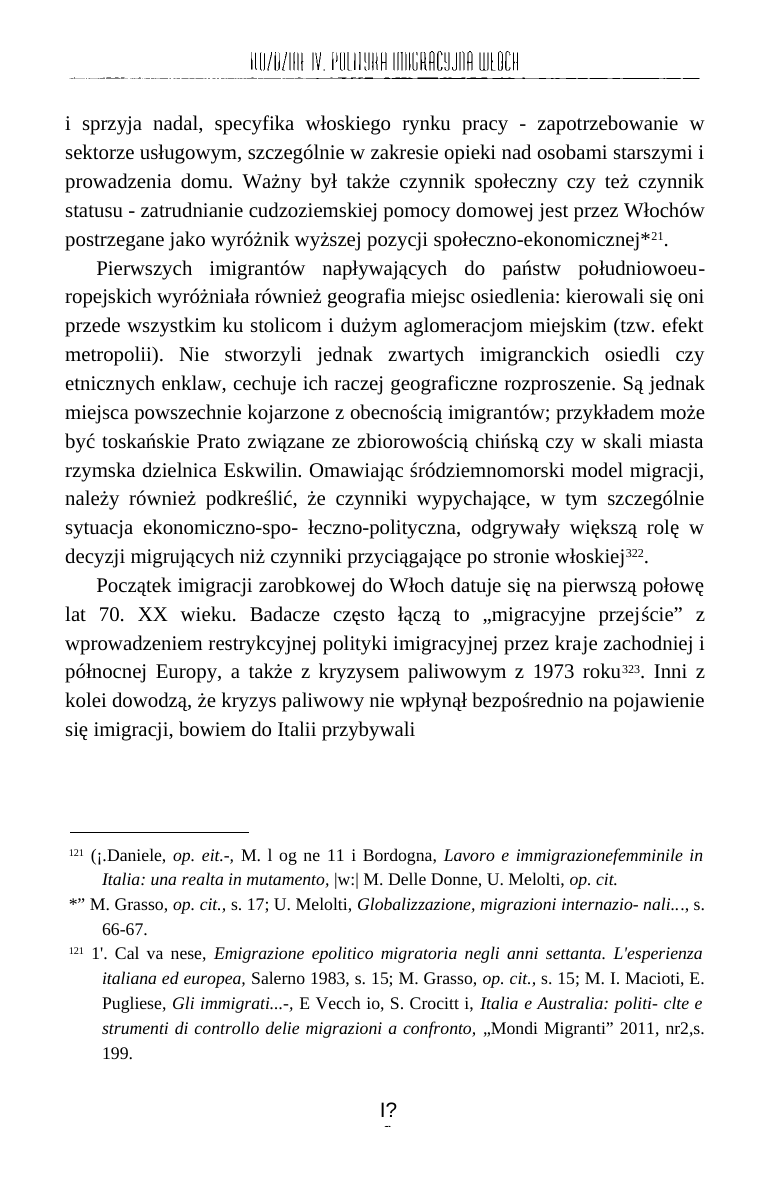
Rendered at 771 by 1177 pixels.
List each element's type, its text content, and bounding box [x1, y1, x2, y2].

picture [69, 51, 700, 79]
text Pierwszych imigrantów napływających do państw południowoeu­ropejskich wyróżniała również geografia miejsc osiedlenia: kierowali się oni przede wszystkim ku stolicom i dużym aglomeracjom miejskim (tzw. efekt metropolii). Nie stworzyli jednak zwartych imigranckich osiedli czy etnicznych enklaw, cechuje ich raczej geograficzne rozpro­szenie. Są jednak miejsca powszechnie kojarzone z obecnością imigran­tów; przykładem może być toskańskie Prato związane ze zbiorowością chińską czy w skali miasta rzymska dzielnica Eskwilin. Omawiając śródziemnomorski model migracji, należy również podkreślić, że czynniki wypychające, w tym szczególnie sytuacja ekonomiczno-spo- łeczno-polityczna, odgrywały większą rolę w decyzji migrujących niż czynniki przyciągające po stronie włoskiej322. [65, 256, 705, 568]
text Początek imigracji zarobkowej do Włoch datuje się na pierwszą połowę lat 70. XX wieku. Badacze często łączą to „migracyjne przej­ście” z wprowadzeniem restrykcyjnej polityki imigracyjnej przez kra­je zachodniej i północnej Europy, a także z kryzysem paliwowym z 1973 roku323. Inni z kolei dowodzą, że kryzys paliwowy nie wpłynął bezpośrednio na pojawienie się imigracji, bowiem do Italii przybywali [65, 573, 705, 741]
text i sprzyja nadal, specyfika włoskiego rynku pracy - zapotrzebowanie w sektorze usługowym, szczególnie w zakresie opieki nad osobami starszymi i prowadzenia domu. Ważny był także czynnik społeczny czy też czynnik statusu - zatrudnianie cudzoziemskiej pomocy do­mowej jest przez Włochów postrzegane jako wyróżnik wyższej pozycji społeczno-ekonomicznej*21. [65, 111, 705, 251]
text *” M. Grasso, op. cit., s. 17; U. Melolti, Globalizzazione, migrazioni internazio- nali..., s. 66-67. [68, 893, 705, 939]
text 121 (¡.Daniele, op. eit.-, M. l og ne 11 i Bordogna, Lavoro e immigrazionefemminile in Italia: una realta in mutamento, |w:| M. Delle Donne, U. Melolti, op. cit. [68, 845, 705, 889]
text 121 1'. Cal va nese, Emigrazione epolitico migratoria negli anni settanta. L'esperienza italiana ed europea, Salerno 1983, s. 15; M. Grasso, op. cit., s. 15; M. I. Macioti, E. Pugliese, Gli immigrati...-, E Vecch io, S. Crocitt i, Italia e Australia: politi- clte e strumenti di controllo delie migrazioni a confronto, „Mondi Migranti” 2011, nr2,s. 199. [68, 943, 705, 1063]
text I?f) [376, 1098, 401, 1127]
